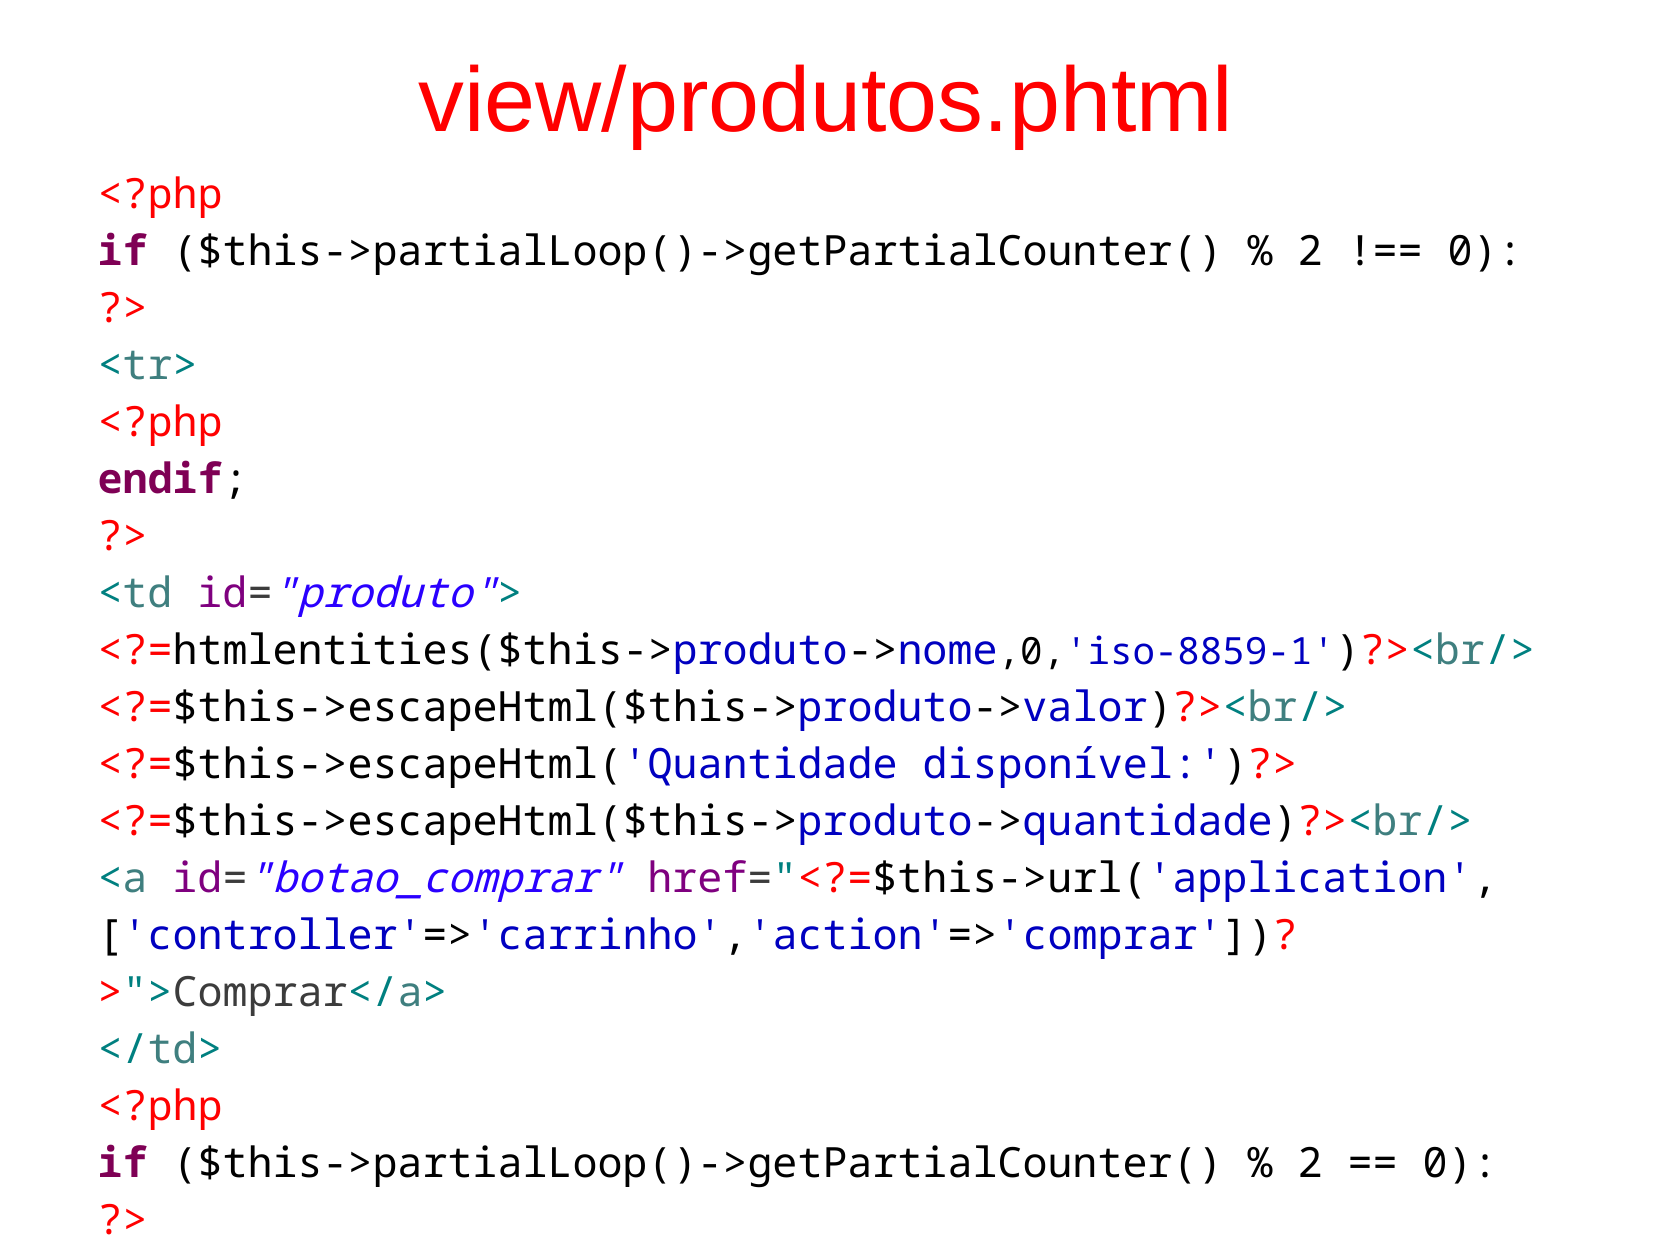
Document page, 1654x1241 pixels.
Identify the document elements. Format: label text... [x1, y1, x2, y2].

text_box <?php if ($this->partialLoop()->getPartialCounter() % 2 !== 0): ?> <tr> <?php endif; ?> <td id="produto"> <?=htmlentities($this->produto->nome,0,'iso-8859-1')?><br/> <?=$this->escapeHtml($this->produto->valor)?><br/> <?=$this->escapeHtml('Quantidade disponível:')?> <?=$this->escapeHtml($this->produto->quantidade)?><br/> <a id="botao_comprar" href="<?=$this->url('application',['controller'=>'carrinho','action'=>'comprar'])?>">Comprar</a> </td> <?php if ($this->partialLoop()->getPartialCounter() % 2 == 0): ?> </tr> <?php endif; ?> [82, 156, 1588, 1241]
title view/produtos.phtml [82, 0, 1571, 156]
